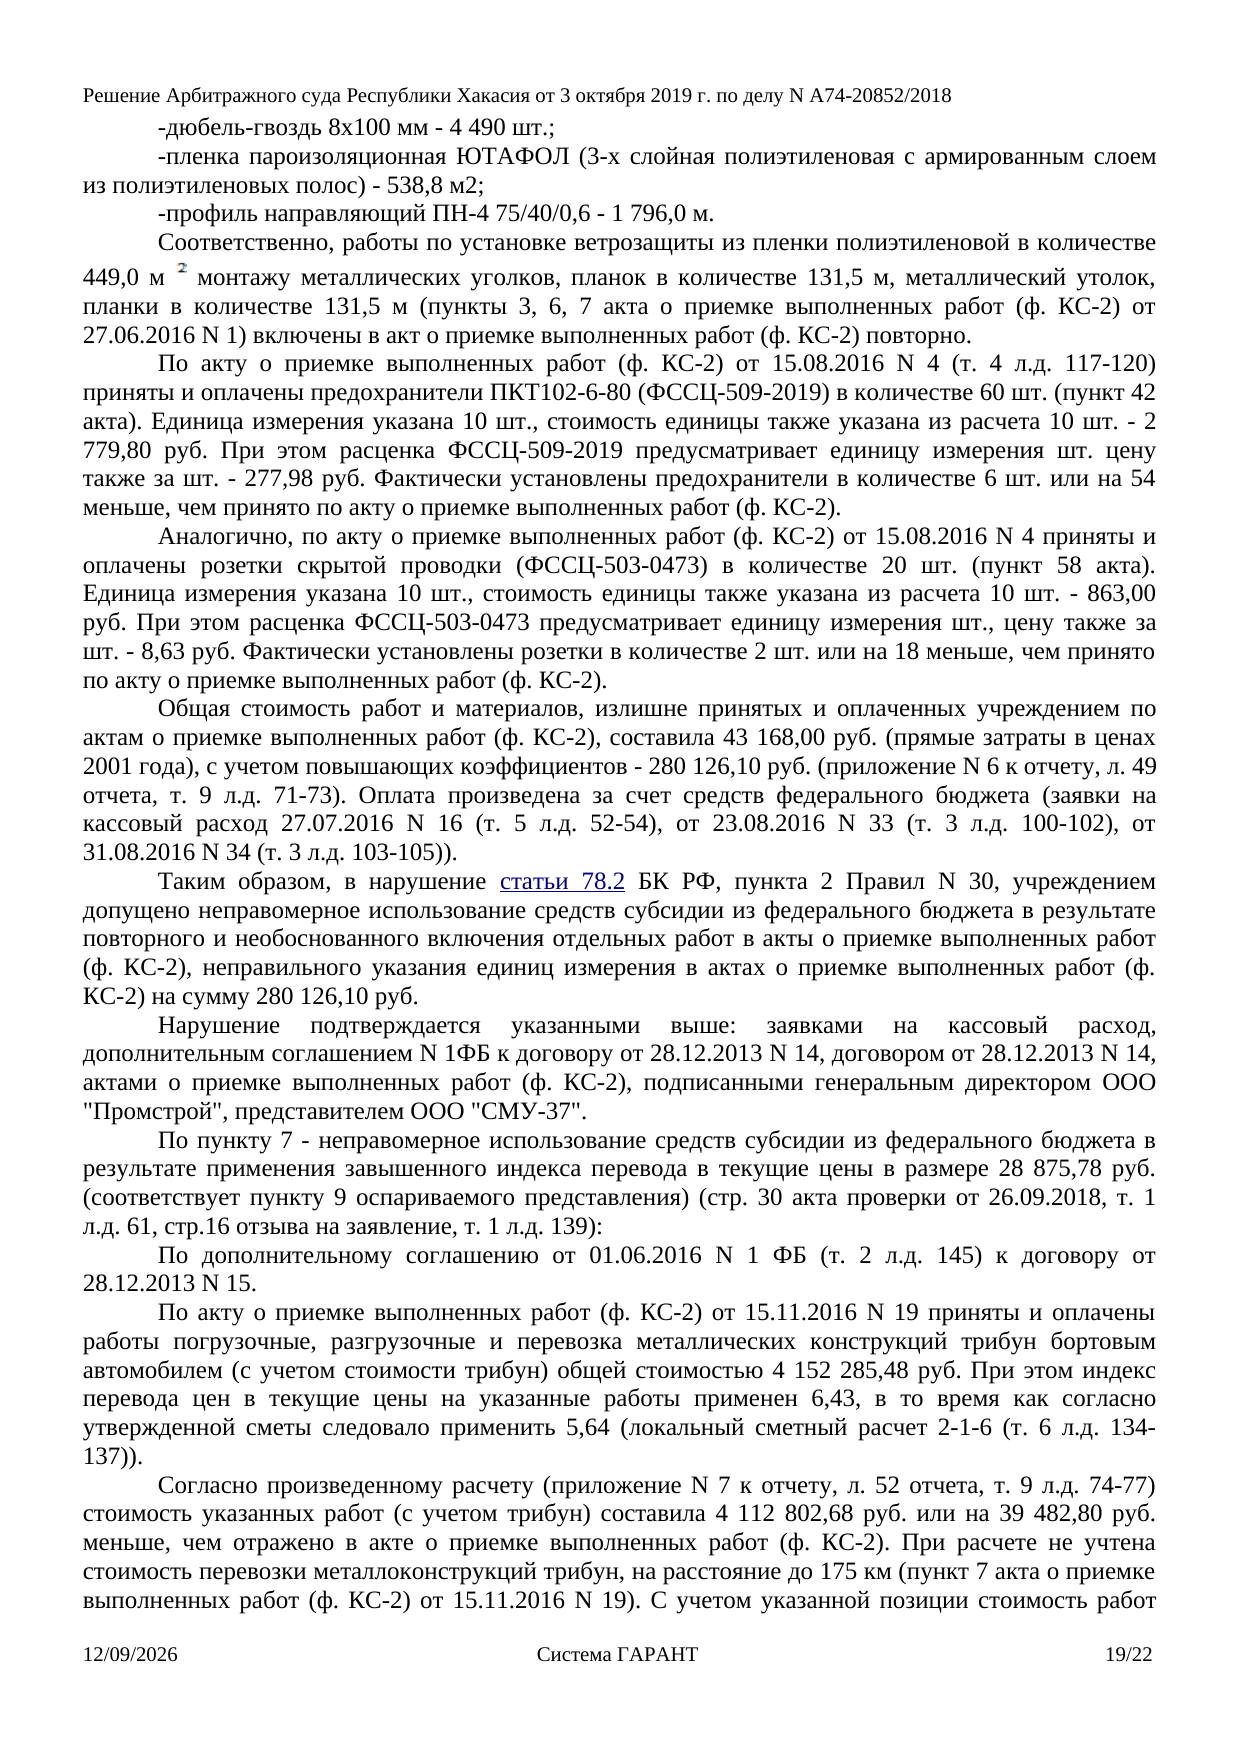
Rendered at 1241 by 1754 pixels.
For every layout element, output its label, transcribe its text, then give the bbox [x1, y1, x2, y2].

text Аналогично, по акту о приемке выполненных работ (ф. КС-2) от 15.08.2016 N 4 приняты и оплачены розетки скрытой проводки (ФССЦ-503-0473) в количестве 20 шт. (пункт 58 акта). Единица измерения указана 10 шт., стоимость единицы также указана из расчета 10 шт. - 863,00 руб. При этом расценка ФССЦ-503-0473 предусматривает единицу измерения шт., цену также за шт. - 8,63 руб. Фактически установлены розетки в количестве 2 шт. или на 18 меньше, чем принято по акту о приемке выполненных работ (ф. КС-2). [83, 521, 1157, 693]
text По акту о приемке выполненных работ (ф. КС-2) от 15.08.2016 N 4 (т. 4 л.д. 117-120) приняты и оплачены предохранители ПКТ102-6-80 (ФССЦ-509-2019) в количестве 60 шт. (пункт 42 акта). Единица измерения указана 10 шт., стоимость единицы также указана из расчета 10 шт. - 2 779,80 руб. При этом расценка ФССЦ-509-2019 предусматривает единицу измерения шт. цену также за шт. - 277,98 руб. Фактически установлены предохранители в количестве 6 шт. или на 54 меньше, чем принято по акту о приемке выполненных работ (ф. КС-2). [83, 348, 1157, 521]
text Таким образом, в нарушение статьи 78.2 БК РФ, пункта 2 Правил N 30, учреждением допущено неправомерное использование средств субсидии из федерального бюджета в результате повторного и необоснованного включения отдельных работ в акты о приемке выполненных работ (ф. КС-2), неправильного указания единиц измерения в актах о приемке выполненных работ (ф. КС-2) на сумму 280 126,10 руб. [83, 866, 1157, 1010]
text -пленка пароизоляционная ЮТАФОЛ (3-х слойная полиэтиленовая с армированным слоем из полиэтиленовых полос) - 538,8 м2; [83, 141, 1157, 198]
text Нарушение подтверждается указанными выше: заявками на кассовый расход, дополнительным соглашением N 1ФБ к договору от 28.12.2013 N 14, договором от 28.12.2013 N 14, актами о приемке выполненных работ (ф. КС-2), подписанными генеральным директором ООО "Промстрой", представителем ООО "СМУ-37". [83, 1010, 1157, 1125]
text Согласно произведенному расчету (приложение N 7 к отчету, л. 52 отчета, т. 9 л.д. 74-77) стоимость указанных работ (с учетом трибун) составила 4 112 802,68 руб. или на 39 482,80 руб. меньше, чем отражено в акте о приемке выполненных работ (ф. КС-2). При расчете не учтена стоимость перевозки металлоконструкций трибун, на расстояние до 175 км (пункт 7 акта о приемке выполненных работ (ф. КС-2) от 15.11.2016 N 19). С учетом указанной позиции стоимость работ [83, 1470, 1157, 1613]
text По пункту 7 - неправомерное использование средств субсидии из федерального бюджета в результате применения завышенного индекса перевода в текущие цены в размере 28 875,78 руб. (соответствует пункту 9 оспариваемого представления) (стр. 30 акта проверки от 26.09.2018, т. 1 л.д. 61, стр.16 отзыва на заявление, т. 1 л.д. 139): [83, 1125, 1157, 1240]
text Общая стоимость работ и материалов, излишне принятых и оплаченных учреждением по актам о приемке выполненных работ (ф. КС-2), составила 43 168,00 руб. (прямые затраты в ценах 2001 года), с учетом повышающих коэффициентов - 280 126,10 руб. (приложение N 6 к отчету, л. 49 отчета, т. 9 л.д. 71-73). Оплата произведена за счет средств федерального бюджета (заявки на кассовый расход 27.07.2016 N 16 (т. 5 л.д. 52-54), от 23.08.2016 N 33 (т. 3 л.д. 100-102), от 31.08.2016 N 34 (т. 3 л.д. 103-105)). [83, 693, 1157, 866]
picture [175, 255, 187, 286]
text -профиль направляющий ПН-4 75/40/0,6 - 1 796,0 м. [83, 198, 1157, 227]
text По акту о приемке выполненных работ (ф. КС-2) от 15.11.2016 N 19 приняты и оплачены работы погрузочные, разгрузочные и перевозка металлических конструкций трибун бортовым автомобилем (с учетом стоимости трибун) общей стоимостью 4 152 285,48 руб. При этом индекс перевода цен в текущие цены на указанные работы применен 6,43, в то время как согласно утвержденной сметы следовало применить 5,64 (локальный сметный расчет 2-1-6 (т. 6 л.д. 134-137)). [83, 1297, 1157, 1470]
text Соответственно, работы по установке ветрозащиты из пленки полиэтиленовой в количестве 449,0 м монтажу металлических уголков, планок в количестве 131,5 м, металлический утолок, планки в количестве 131,5 м (пункты 3, 6, 7 акта о приемке выполненных работ (ф. КС-2) от 27.06.2016 N 1) включены в акт о приемке выполненных работ (ф. КС-2) повторно. [83, 227, 1157, 348]
text -дюбель-гвоздь 8x100 мм - 4 490 шт.; [83, 112, 1157, 141]
text По дополнительному соглашению от 01.06.2016 N 1 ФБ (т. 2 л.д. 145) к договору от 28.12.2013 N 15. [83, 1240, 1157, 1297]
